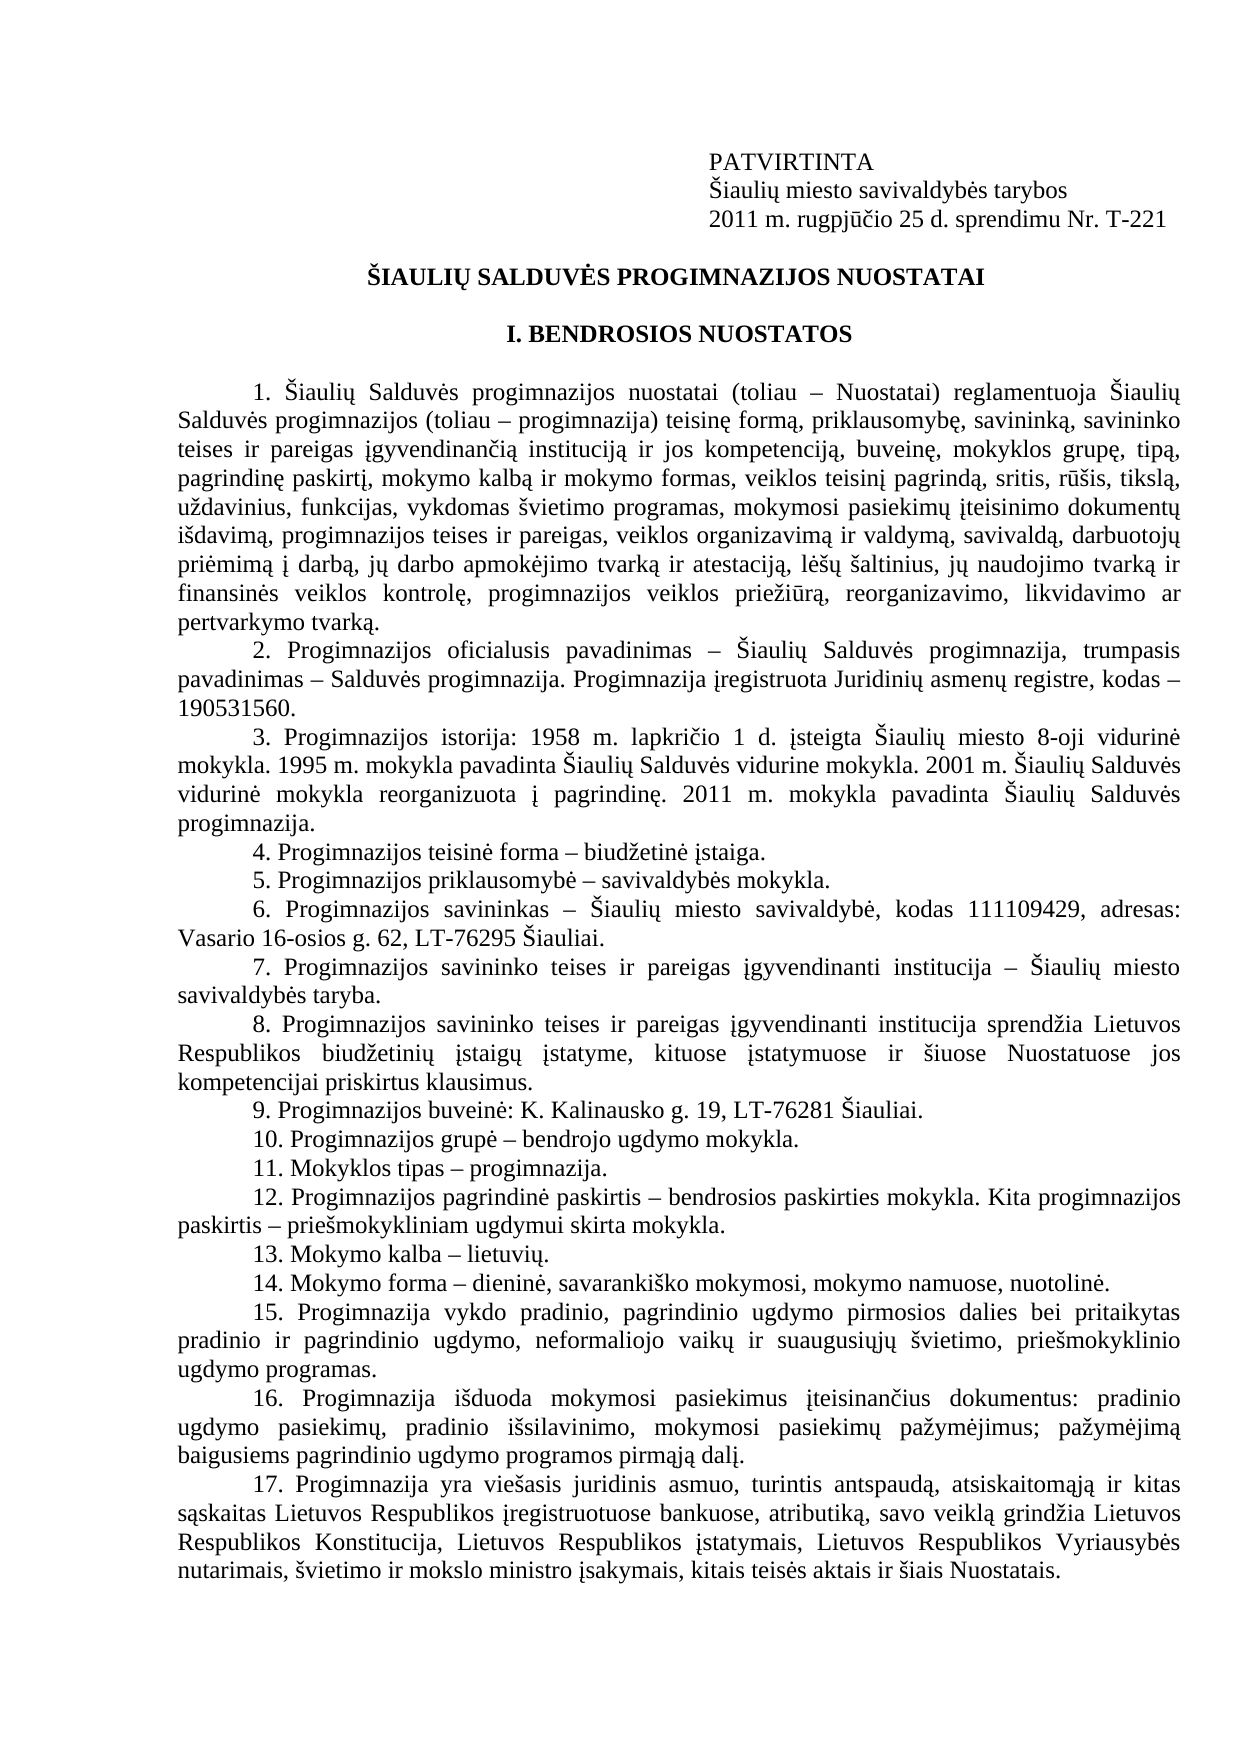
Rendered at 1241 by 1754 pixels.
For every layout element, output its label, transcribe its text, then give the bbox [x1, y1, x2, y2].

text 10. Progimnazijos grupė – bendrojo ugdymo mokykla. [177, 1124, 1181, 1153]
text 1. Šiaulių Salduvės progimnazijos nuostatai (toliau – Nuostatai) reglamentuoja Šiaulių Salduvės progimnazijos (toliau – progimnazija) teisinę formą, priklausomybę, savininką, savininko teises ir pareigas įgyvendinančią instituciją ir jos kompetenciją, buveinę, mokyklos grupę, tipą, pagrindinę paskirtį, mokymo kalbą ir mokymo formas, veiklos teisinį pagrindą, sritis, rūšis, tikslą, uždavinius, funkcijas, vykdomas švietimo programas, mokymosi pasiekimų įteisinimo dokumentų išdavimą, progimnazijos teises ir pareigas, veiklos organizavimą ir valdymą, savivaldą, darbuotojų priėmimą į darbą, jų darbo apmokėjimo tvarką ir atestaciją, lėšų šaltinius, jų naudojimo tvarką ir finansinės veiklos kontrolę, progimnazijos veiklos priežiūrą, reorganizavimo, likvidavimo ar pertvarkymo tvarką. [177, 377, 1181, 636]
text I. BENDROSIOS NUOSTATOS [177, 319, 1181, 348]
text ŠIAULIŲ SALDUVĖS PROGIMNAZIJOS NUOSTATAI [177, 262, 1181, 291]
text 12. Progimnazijos pagrindinė paskirtis – bendrosios paskirties mokykla. Kita progimnazijos paskirtis – priešmokykliniam ugdymui skirta mokykla. [177, 1182, 1181, 1239]
text 4. Progimnazijos teisinė forma – biudžetinė įstaiga. [177, 837, 1181, 866]
text PATVIRTINTA [177, 147, 1181, 176]
text 6. Progimnazijos savininkas – Šiaulių miesto savivaldybė, kodas 111109429, adresas: Vasario 16-osios g. 62, LT-76295 Šiauliai. [177, 894, 1181, 952]
text 5. Progimnazijos priklausomybė – savivaldybės mokykla. [177, 866, 1181, 894]
text 8. Progimnazijos savininko teises ir pareigas įgyvendinanti institucija sprendžia Lietuvos Respublikos biudžetinių įstaigų įstatyme, kituose įstatymuose ir šiuose Nuostatuose jos kompetencijai priskirtus klausimus. [177, 1009, 1181, 1096]
text 7. Progimnazijos savininko teises ir pareigas įgyvendinanti institucija – Šiaulių miesto savivaldybės taryba. [177, 952, 1181, 1009]
text 2. Progimnazijos oficialusis pavadinimas – Šiaulių Salduvės progimnazija, trumpasis pavadinimas – Salduvės progimnazija. Progimnazija įregistruota Juridinių asmenų registre, kodas – 190531560. [177, 636, 1181, 722]
text 14. Mokymo forma – dieninė, savarankiško mokymosi, mokymo namuose, nuotolinė. [177, 1268, 1181, 1297]
text 17. Progimnazija yra viešasis juridinis asmuo, turintis antspaudą, atsiskaitomąją ir kitas sąskaitas Lietuvos Respublikos įregistruotuose bankuose, atributiką, savo veiklą grindžia Lietuvos Respublikos Konstitucija, Lietuvos Respublikos įstatymais, Lietuvos Respublikos Vyriausybės nutarimais, švietimo ir mokslo ministro įsakymais, kitais teisės aktais ir šiais Nuostatais. [177, 1469, 1181, 1584]
text 11. Mokyklos tipas – progimnazija. [177, 1153, 1181, 1182]
text 13. Mokymo kalba – lietuvių. [177, 1239, 1181, 1268]
text 9. Progimnazijos buveinė: K. Kalinausko g. 19, LT-76281 Šiauliai. [177, 1096, 1181, 1124]
text 15. Progimnazija vykdo pradinio, pagrindinio ugdymo pirmosios dalies bei pritaikytas pradinio ir pagrindinio ugdymo, neformaliojo vaikų ir suaugusiųjų švietimo, priešmokyklinio ugdymo programas. [177, 1297, 1181, 1383]
text Šiaulių miesto savivaldybės tarybos [177, 176, 1181, 204]
text 3. Progimnazijos istorija: 1958 m. lapkričio 1 d. įsteigta Šiaulių miesto 8-oji vidurinė mokykla. 1995 m. mokykla pavadinta Šiaulių Salduvės vidurine mokykla. 2001 m. Šiaulių Salduvės vidurinė mokykla reorganizuota į pagrindinę. 2011 m. mokykla pavadinta Šiaulių Salduvės progimnazija. [177, 722, 1181, 837]
text 2011 m. rugpjūčio 25 d. sprendimu Nr. T-221 [177, 204, 1181, 233]
text 16. Progimnazija išduoda mokymosi pasiekimus įteisinančius dokumentus: pradinio ugdymo pasiekimų, pradinio išsilavinimo, mokymosi pasiekimų pažymėjimus; pažymėjimą baigusiems pagrindinio ugdymo programos pirmąją dalį. [177, 1383, 1181, 1469]
